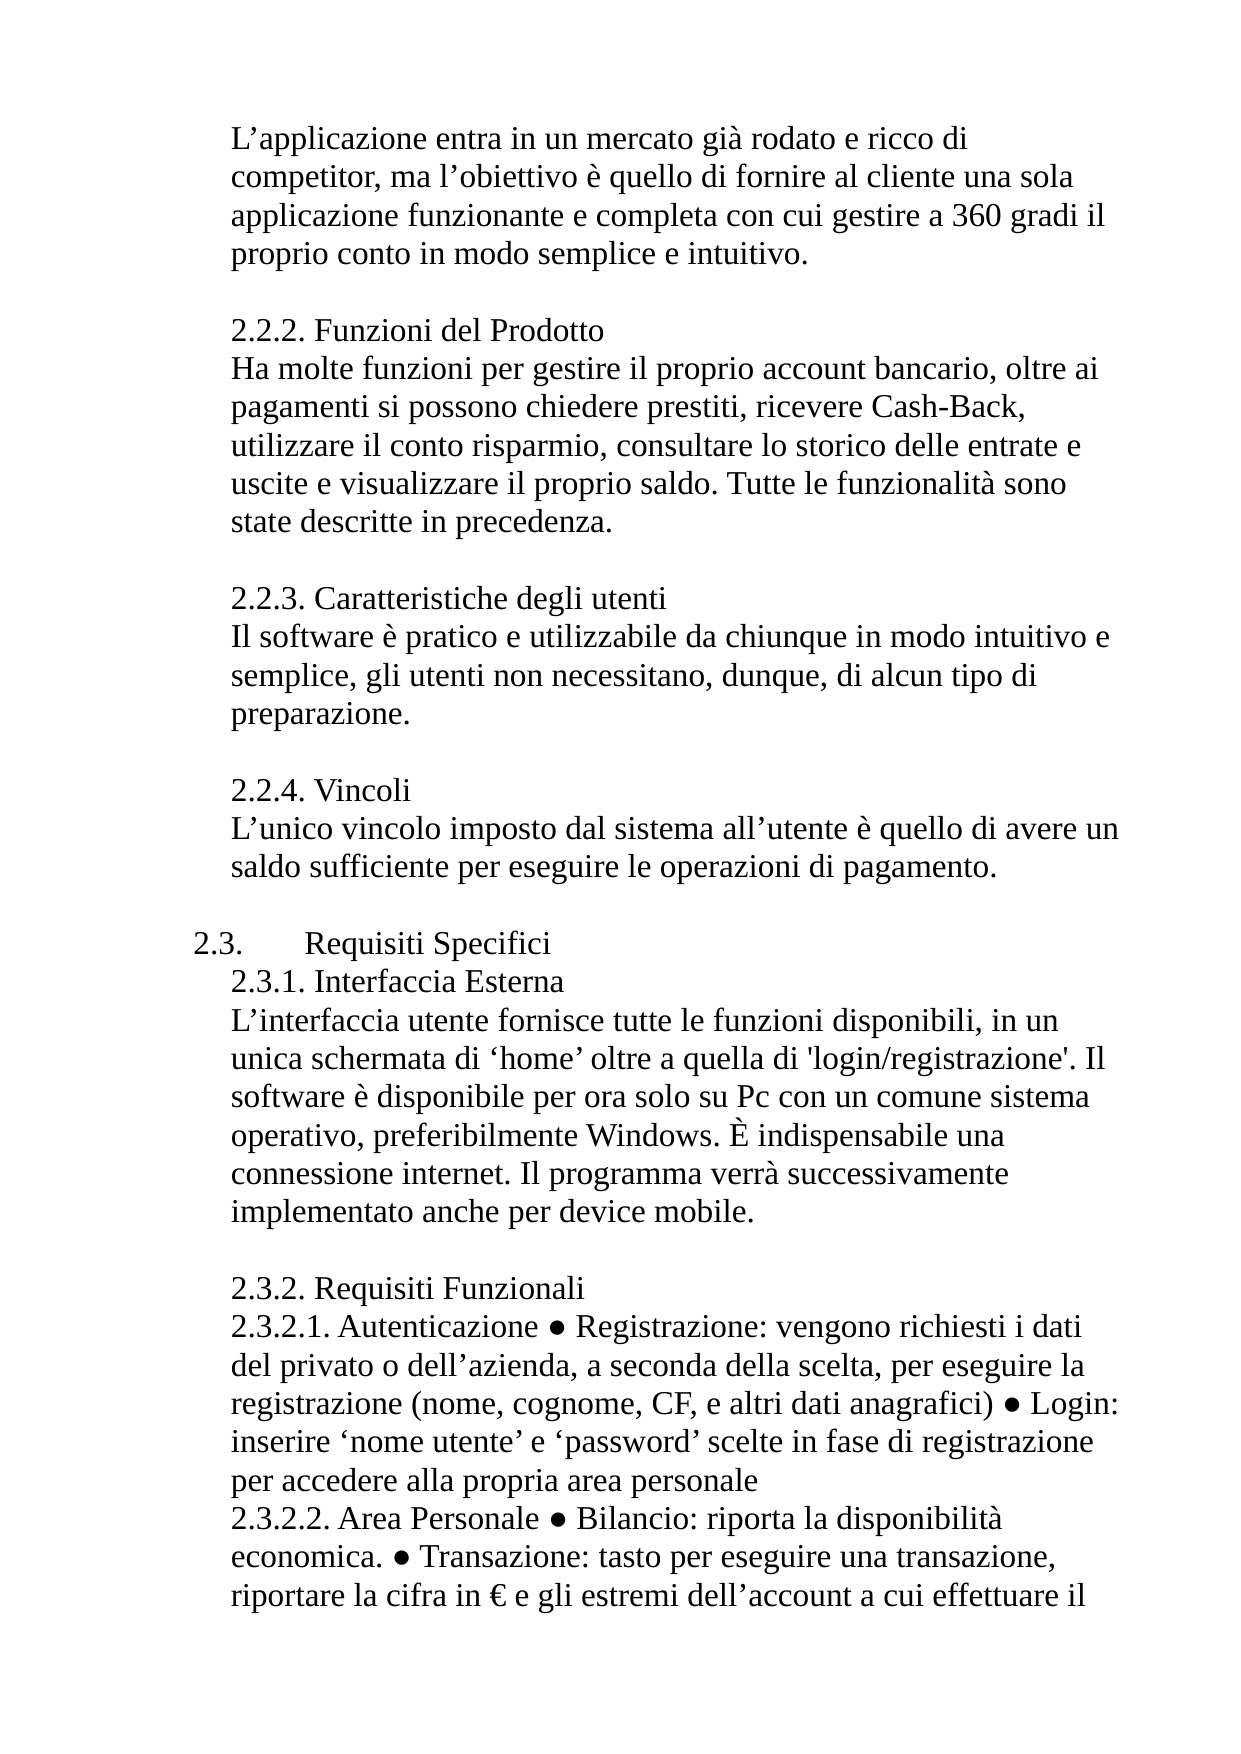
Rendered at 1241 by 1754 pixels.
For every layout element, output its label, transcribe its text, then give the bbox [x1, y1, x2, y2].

list Ha molte funzioni per gestire il proprio account bancario, oltre ai pagamenti si possono chiedere prestiti, ricevere Cash-Back, utilizzare il conto risparmio, consultare lo storico delle entrate e uscite e visualizzare il proprio saldo. Tutte le funzionalità sono state descritte in precedenza. [193, 348, 1122, 540]
list 2.3.2.1. Autenticazione ● Registrazione: vengono richiesti i dati del privato o dell’azienda, a seconda della scelta, per eseguire la registrazione (nome, cognome, CF, e altri dati anagrafici) ● Login: inserire ‘nome utente’ e ‘password’ scelte in fase di registrazione per accedere alla propria area personale [193, 1306, 1122, 1498]
list 2.3.2.2. Area Personale ● Bilancio: riporta la disponibilità economica. ● Transazione: tasto per eseguire una transazione, riportare la cifra in € e gli estremi dell’account a cui effettuare il [193, 1498, 1122, 1613]
list L’interfaccia utente fornisce tutte le funzioni disponibili, in un unica schermata di ‘home’ oltre a quella di 'login/registrazione'. Il software è disponibile per ora solo su Pc con un comune sistema operativo, preferibilmente Windows. È indispensabile una connessione internet. Il programma verrà successivamente implementato anche per device mobile. [193, 1000, 1122, 1230]
list Requisiti Specifici [193, 923, 1122, 961]
list Il software è pratico e utilizzabile da chiunque in modo intuitivo e semplice, gli utenti non necessitano, dunque, di alcun tipo di preparazione. [193, 616, 1122, 731]
list 2.2.2. Funzioni del Prodotto [193, 310, 1122, 348]
list 2.3.1. Interfaccia Esterna [193, 961, 1122, 1000]
list 2.2.4. Vincoli [193, 770, 1122, 808]
list 2.3.2. Requisiti Funzionali [193, 1268, 1122, 1306]
list L’applicazione entra in un mercato già rodato e ricco di competitor, ma l’obiettivo è quello di fornire al cliente una sola applicazione funzionante e completa con cui gestire a 360 gradi il proprio conto in modo semplice e intuitivo. [193, 118, 1122, 271]
list 2.2.3. Caratteristiche degli utenti [193, 578, 1122, 616]
list L’unico vincolo imposto dal sistema all’utente è quello di avere un saldo sufficiente per eseguire le operazioni di pagamento. [193, 808, 1122, 885]
